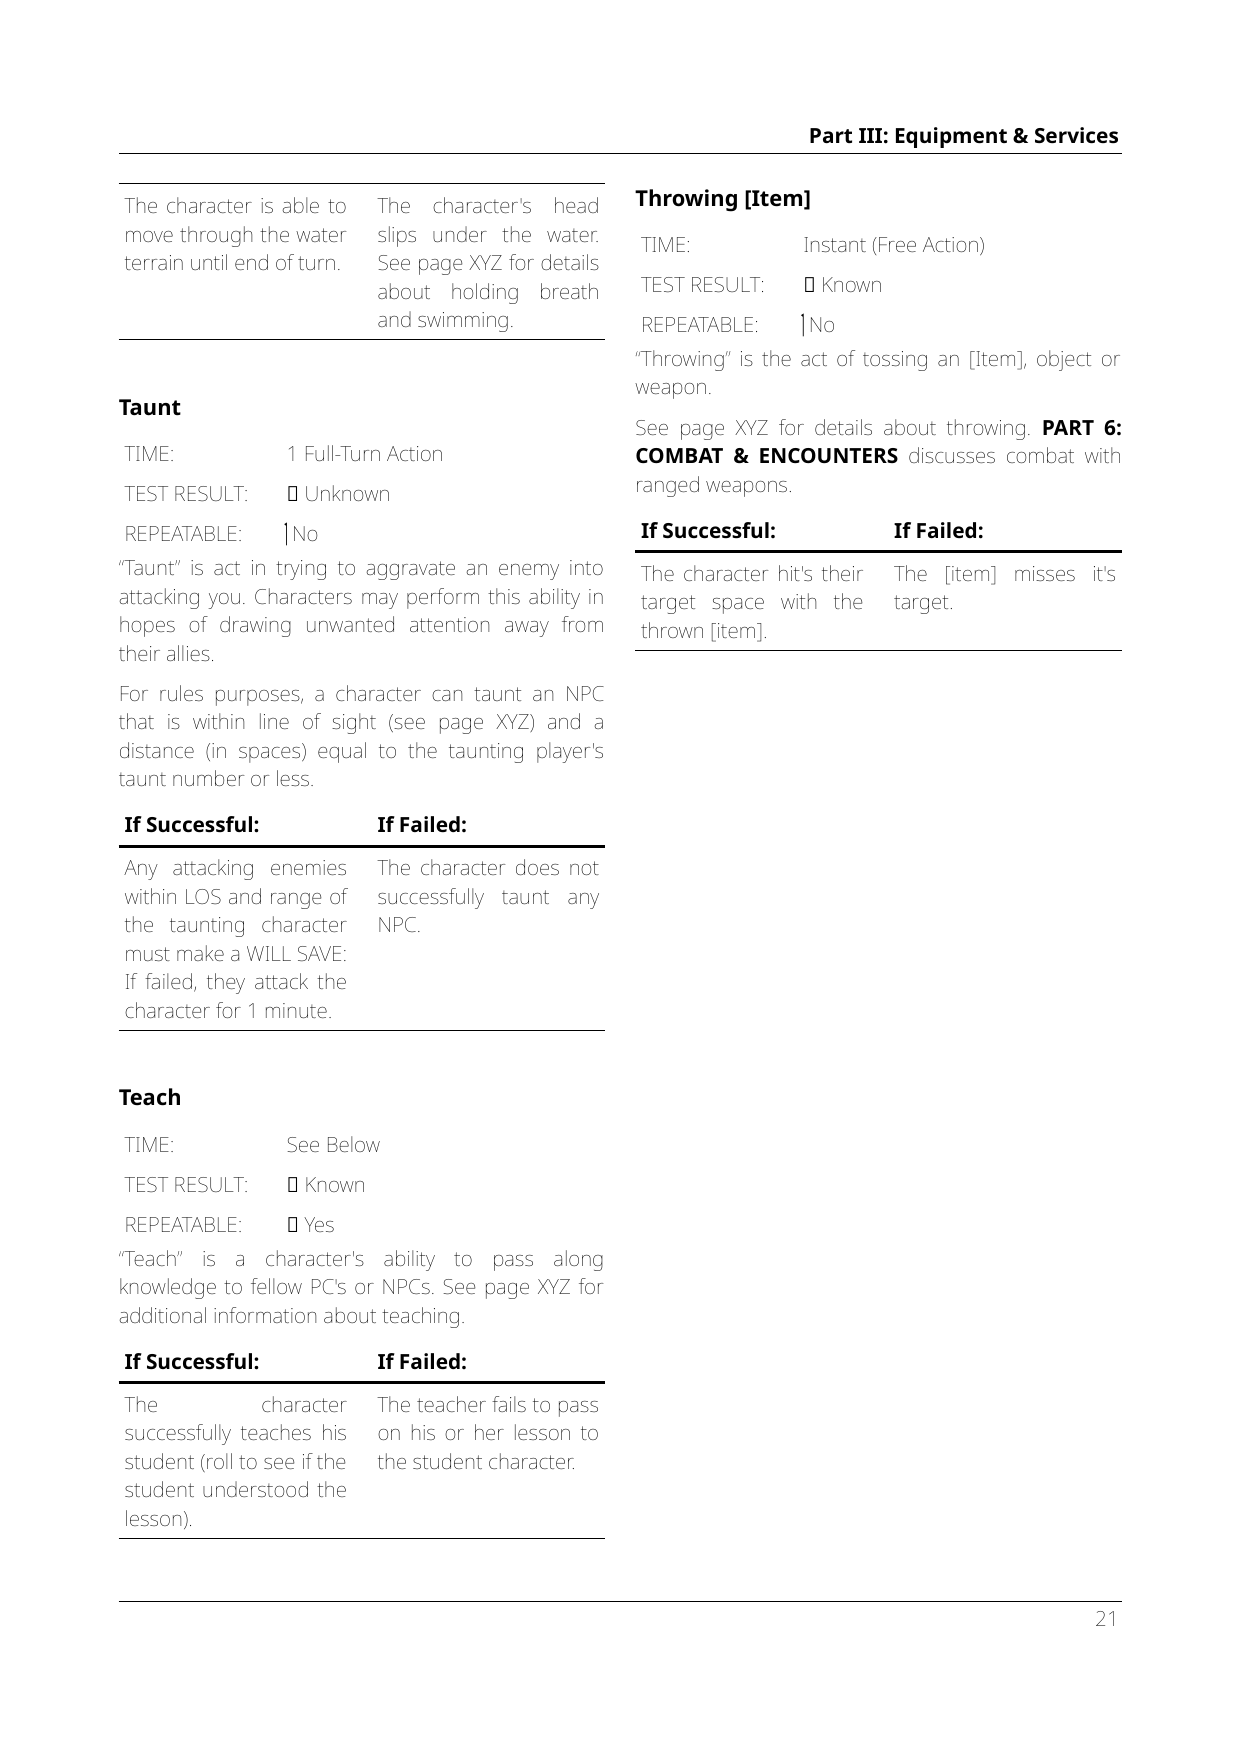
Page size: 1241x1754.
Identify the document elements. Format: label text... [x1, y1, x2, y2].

table_cell  No [281, 514, 605, 553]
text Teach [118, 1082, 605, 1112]
table_cell TEST RESULT: [119, 474, 281, 513]
table_header TIME: [119, 434, 281, 473]
table_header TIME: [635, 224, 797, 264]
table_cell [353, 1384, 372, 1538]
table_header TIME: [119, 1124, 281, 1164]
table_cell TEST RESULT: [119, 1164, 281, 1204]
table_header 1 Full-Turn Action [281, 434, 605, 473]
text See page XYZ for details about throwing. PART 6: COMBAT & ENCOUNTERS discusses combat with ranged weapons. [635, 413, 1122, 498]
table_header See Below [281, 1124, 605, 1164]
table_header [869, 510, 888, 550]
table_cell REPEATABLE: [635, 304, 797, 344]
table_cell [869, 553, 888, 650]
text “Teach” is a character's ability to pass along knowledge to fellow PC's or NPCs. See page XYZ for additional information about teaching. [118, 1244, 605, 1329]
table_header If Successful: [119, 805, 353, 845]
table_cell  Unknown [281, 474, 605, 513]
table_cell [353, 848, 372, 1030]
table_cell The [item] misses it's target. [888, 553, 1122, 650]
text Taunt [118, 392, 605, 422]
table_header If Failed: [372, 805, 605, 845]
table_header If Failed: [372, 1341, 605, 1381]
table_cell The character is able to move through the water terrain until end of turn. [119, 184, 353, 339]
text For rules purposes, a character can taunt an NPC that is within line of sight (see page XYZ) and a distance (in spaces) equal to the taunting player's taunt number or less. [118, 679, 605, 793]
table_cell TEST RESULT: [635, 264, 797, 304]
text Throwing [Item] [635, 183, 1122, 212]
table_cell The character successfully teaches his student (roll to see if the student understood the lesson). [119, 1384, 353, 1538]
table_cell  Yes [281, 1204, 605, 1244]
table_cell The teacher fails to pass on his or her lesson to the student character. [372, 1384, 605, 1538]
table_cell The character's head slips under the water. See page XYZ for details about holding breath and swimming. [372, 184, 605, 339]
text “Throwing” is the act of tossing an [Item], object or weapon. [635, 344, 1122, 401]
table_cell  No [797, 304, 1122, 344]
table_cell Any attacking enemies within LOS and range of the taunting character must make a WILL SAVE: If failed, they attack the character for 1 minute. [119, 848, 353, 1030]
table_cell The character hit's their target space with the thrown [item]. [635, 553, 869, 650]
table_header If Successful: [635, 510, 869, 550]
text “Taunt” is act in trying to aggravate an enemy into attacking you. Characters may perform this ability in hopes of drawing unwanted attention away from their allies. [118, 553, 605, 667]
table_cell REPEATABLE: [119, 514, 281, 553]
table_header If Failed: [888, 510, 1122, 550]
table_cell The character does not successfully taunt any NPC. [372, 848, 605, 1030]
table_cell  Known [281, 1164, 605, 1204]
table_header [353, 1341, 372, 1381]
table_header [353, 805, 372, 845]
table_cell [353, 184, 372, 339]
table_header Instant (Free Action) [797, 224, 1122, 264]
table_header If Successful: [119, 1341, 353, 1381]
table_cell  Known [797, 264, 1122, 304]
table_cell REPEATABLE: [119, 1204, 281, 1244]
